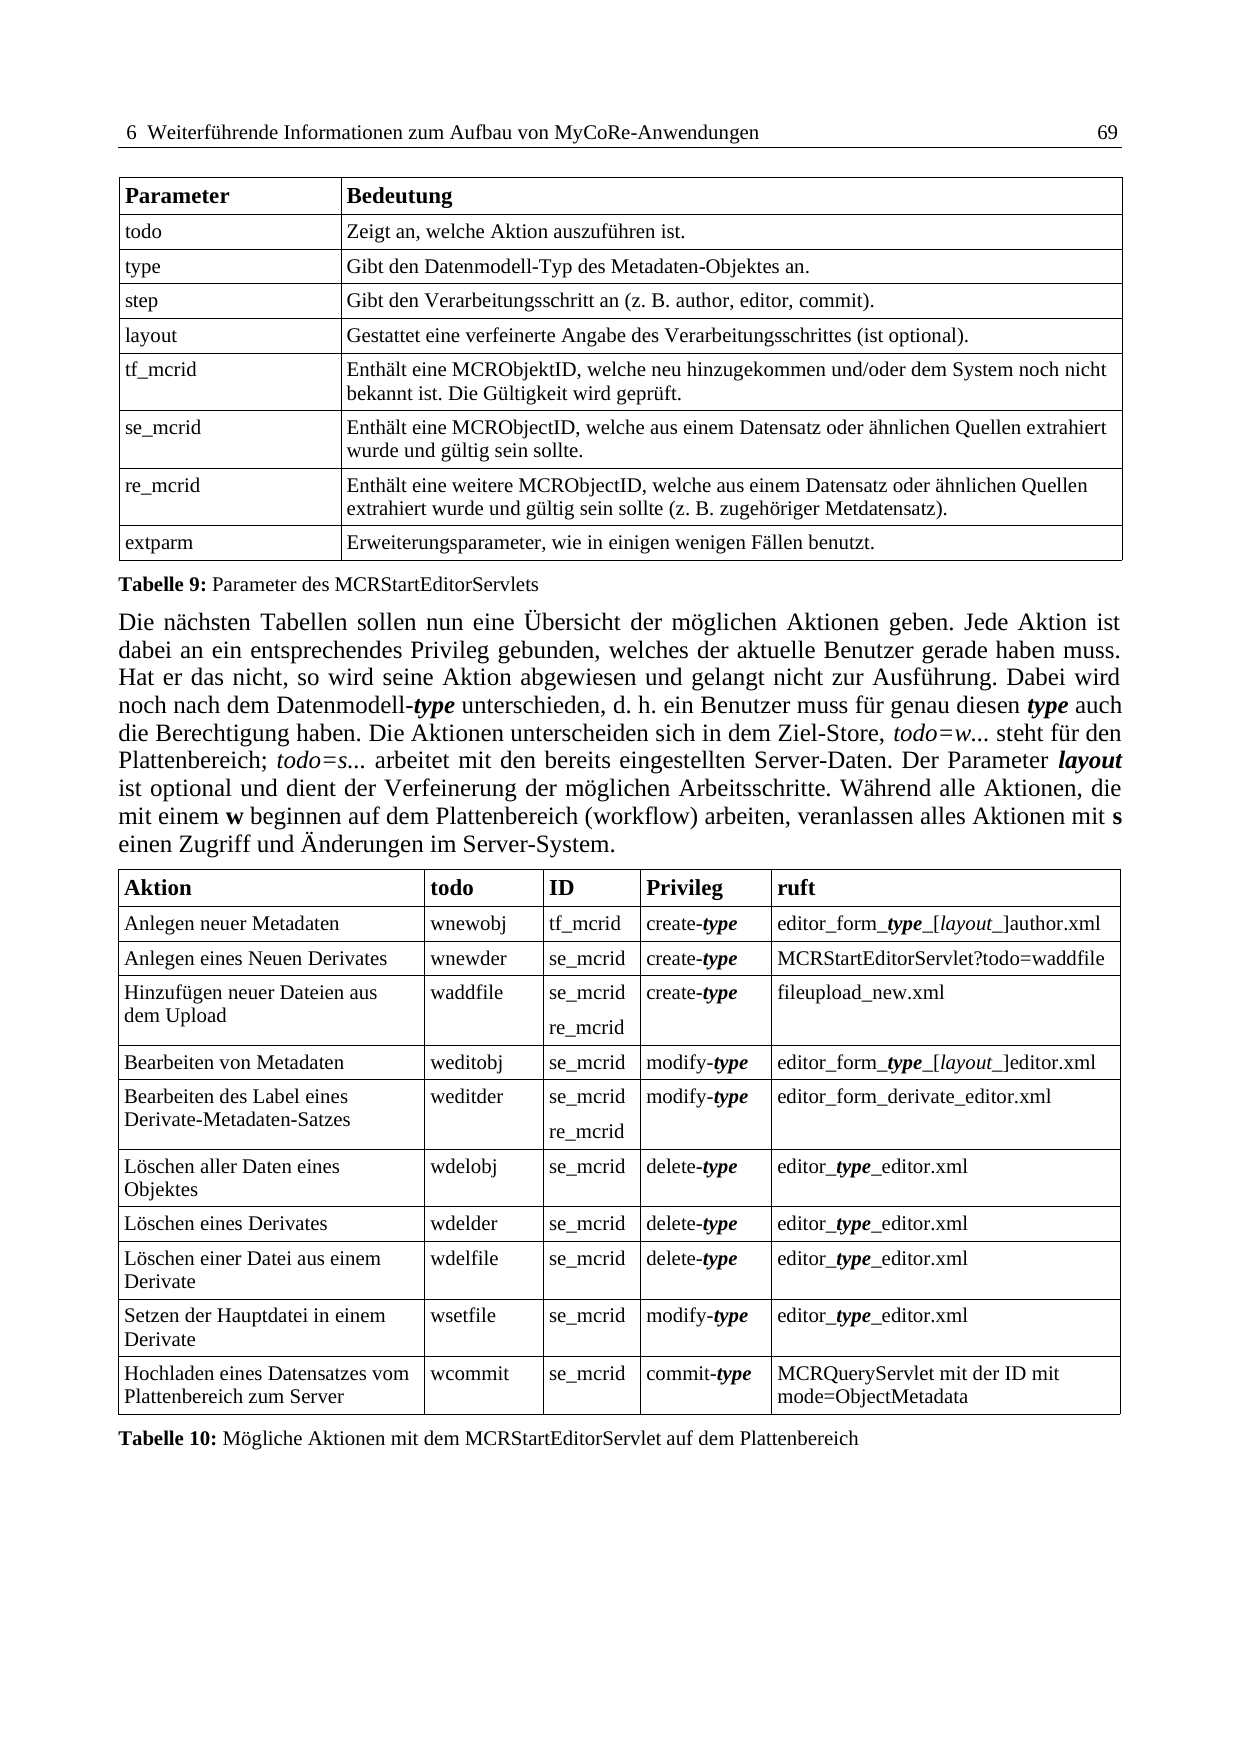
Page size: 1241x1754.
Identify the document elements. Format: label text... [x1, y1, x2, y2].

table_cell se_mcrid [544, 1242, 640, 1299]
table_cell Gibt den Datenmodell-Typ des Metadaten-Objektes an. [342, 250, 1122, 283]
table_cell wcommit [425, 1357, 543, 1414]
table_cell create-type [641, 976, 771, 1045]
table_cell wnewobj [425, 907, 543, 941]
table_cell Gestattet eine verfeinerte Angabe des Verarbeitungsschrittes (ist optional). [342, 319, 1122, 353]
table_cell editor_type_editor.xml [772, 1207, 1120, 1241]
table_cell delete-type [641, 1150, 771, 1206]
table_header todo [425, 870, 543, 906]
table_cell Zeigt an, welche Aktion auszuführen ist. [342, 215, 1122, 249]
table_cell waddfile [425, 976, 543, 1045]
table_cell se_mcrid [544, 1150, 640, 1206]
table_cell Bearbeiten von Metadaten [119, 1046, 424, 1079]
table_header Bedeutung [342, 178, 1122, 214]
text Die nächsten Tabellen sollen nun eine Übersicht der möglichen Aktionen geben. Jede Aktion ist dabei an ein entsprechendes Privileg gebunden, welches der aktuelle Benutzer gerade haben muss. Hat er das nicht, so wird seine Aktion abgewiesen und gelangt nicht zur Ausführung. Dabei wird noch nach dem Datenmodell-type unterschieden, d. h. ein Benutzer muss für genau diesen type auch die Berechtigung haben. Die Aktionen unterscheiden sich in dem Ziel-Store, todo=w... steht für den Plattenbereich; todo=s... arbeitet mit den bereits eingestellten Server-Daten. Der Parameter layout ist optional und dient der Verfeinerung der möglichen Arbeitsschritte. Während alle Aktionen, die mit einem w beginnen auf dem Plattenbereich (workflow) arbeiten, veranlassen alles Aktionen mit s einen Zugriff und Änderungen im Server-System. [118, 608, 1122, 857]
table_cell Enthält eine MCRObjectID, welche aus einem Datensatz oder ähnlichen Quellen extrahiert wurde und gültig sein sollte. [342, 411, 1122, 468]
table_cell layout [120, 319, 341, 353]
table_cell se_mcrid [120, 411, 341, 468]
table_cell commit-type [641, 1357, 771, 1414]
table_cell Anlegen neuer Metadaten [119, 907, 424, 941]
table_cell se_mcrid re_mcrid [544, 976, 640, 1045]
table_cell tf_mcrid [120, 354, 341, 410]
table_cell extparm [120, 526, 341, 560]
table_cell create-type [641, 907, 771, 941]
table_cell Löschen eines Derivates [119, 1207, 424, 1241]
table_cell todo [120, 215, 341, 249]
text Tabelle 10: Mögliche Aktionen mit dem MCRStartEditorServlet auf dem Plattenbereich [118, 1426, 1122, 1449]
table_cell Bearbeiten des Label eines Derivate-Metadaten-Satzes [119, 1080, 424, 1149]
table_cell delete-type [641, 1207, 771, 1241]
table_cell wdelobj [425, 1150, 543, 1206]
table_cell wnewder [425, 942, 543, 975]
table_cell editor_type_editor.xml [772, 1300, 1120, 1356]
table_cell weditder [425, 1080, 543, 1149]
table_cell Enthält eine weitere MCRObjectID, welche aus einem Datensatz oder ähnlichen Quellen extrahiert wurde und gültig sein sollte (z. B. zugehöriger Metdatensatz). [342, 469, 1122, 525]
table_cell step [120, 284, 341, 318]
table_header Privileg [641, 870, 771, 906]
table_cell type [120, 250, 341, 283]
table_cell Löschen aller Daten eines Objektes [119, 1150, 424, 1206]
table_cell modify-type [641, 1300, 771, 1356]
table_cell wdelfile [425, 1242, 543, 1299]
table_cell Setzen der Hauptdatei in einem Derivate [119, 1300, 424, 1356]
table_cell fileupload_new.xml [772, 976, 1120, 1045]
table_cell tf_mcrid [544, 907, 640, 941]
table_cell re_mcrid [120, 469, 341, 525]
table_cell Gibt den Verarbeitungsschritt an (z. B. author, editor, commit). [342, 284, 1122, 318]
table_cell Anlegen eines Neuen Derivates [119, 942, 424, 975]
table_cell editor_form_derivate_editor.xml [772, 1080, 1120, 1149]
table_header Aktion [119, 870, 424, 906]
table_cell se_mcrid [544, 1357, 640, 1414]
table_cell editor_form_type_[layout_]editor.xml [772, 1046, 1120, 1079]
table_cell editor_type_editor.xml [772, 1150, 1120, 1206]
table_header ID [544, 870, 640, 906]
table_cell wdelder [425, 1207, 543, 1241]
table_cell Hinzufügen neuer Dateien aus dem Upload [119, 976, 424, 1045]
table_cell se_mcrid re_mcrid [544, 1080, 640, 1149]
table_header Parameter [120, 178, 341, 214]
table_cell wsetfile [425, 1300, 543, 1356]
table_cell weditobj [425, 1046, 543, 1079]
table_cell se_mcrid [544, 1207, 640, 1241]
table_cell Hochladen eines Datensatzes vom Plattenbereich zum Server [119, 1357, 424, 1414]
table_cell delete-type [641, 1242, 771, 1299]
table_cell Löschen einer Datei aus einem Derivate [119, 1242, 424, 1299]
table_cell modify-type [641, 1046, 771, 1079]
text Tabelle 9: Parameter des MCRStartEditorServlets [118, 572, 1122, 596]
table_cell Erweiterungsparameter, wie in einigen wenigen Fällen benutzt. [342, 526, 1122, 560]
table_cell editor_form_type_[layout_]author.xml [772, 907, 1120, 941]
table_cell se_mcrid [544, 1300, 640, 1356]
table_header ruft [772, 870, 1120, 906]
table_cell MCRStartEditorServlet?todo=waddfile [772, 942, 1120, 975]
table_cell Enthält eine MCRObjektID, welche neu hinzugekommen und/oder dem System noch nicht bekannt ist. Die Gültigkeit wird geprüft. [342, 354, 1122, 410]
table_cell editor_type_editor.xml [772, 1242, 1120, 1299]
table_cell se_mcrid [544, 942, 640, 975]
table_cell se_mcrid [544, 1046, 640, 1079]
table_cell MCRQueryServlet mit der ID mit mode=ObjectMetadata [772, 1357, 1120, 1414]
table_cell modify-type [641, 1080, 771, 1149]
table_cell create-type [641, 942, 771, 975]
